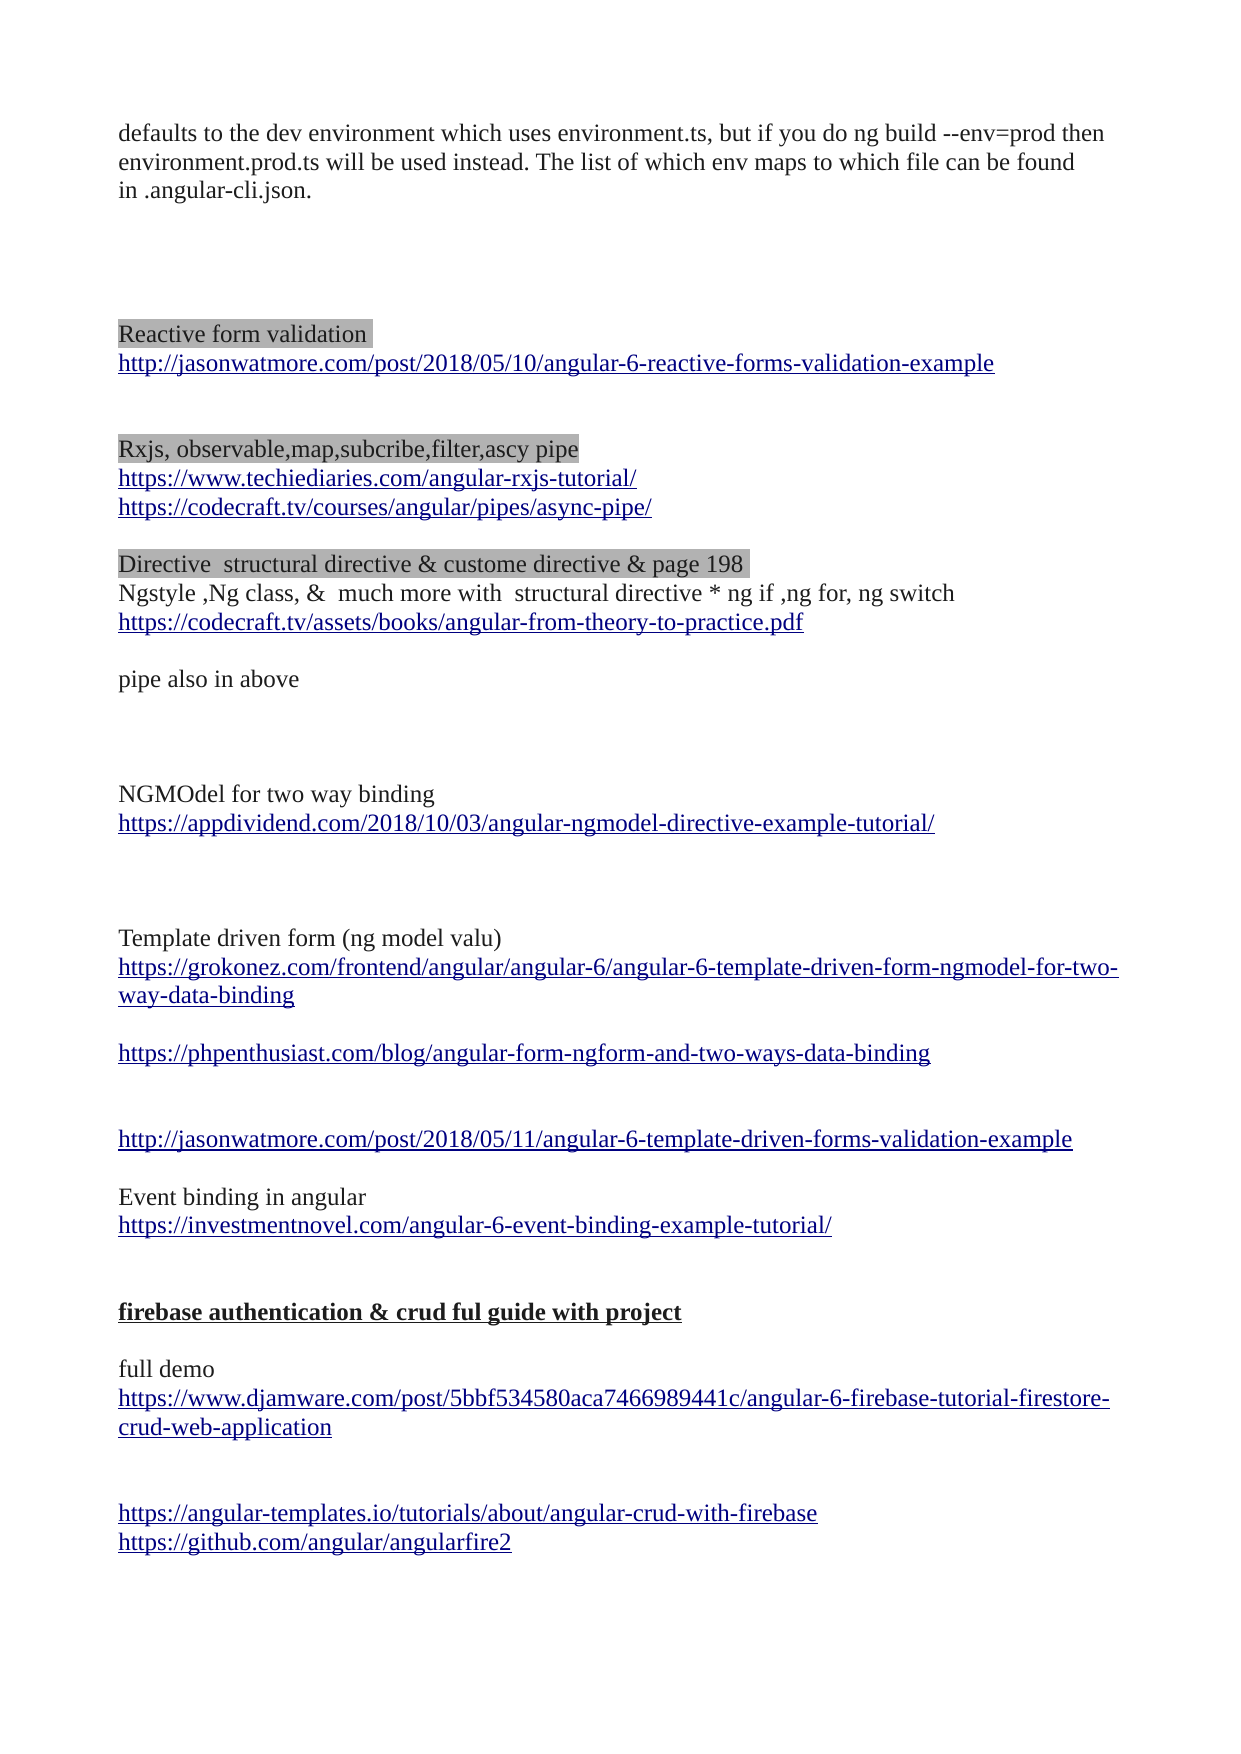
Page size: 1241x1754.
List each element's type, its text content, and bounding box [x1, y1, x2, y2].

text https://www.techiediaries.com/angular-rxjs-tutorial/ [118, 463, 1122, 492]
text https://codecraft.tv/assets/books/angular-from-theory-to-practice.pdf [118, 607, 1122, 636]
text Reactive form validation [118, 319, 1122, 348]
text defaults to the dev environment which uses environment.ts, but if you do ng build --env=prod then environment.prod.ts will be used instead. The list of which env maps to which file can be found in .angular-cli.json. [118, 118, 1122, 204]
text Template driven form (ng model valu) [118, 923, 1122, 952]
text https://angular-templates.io/tutorials/about/angular-crud-with-firebase [118, 1498, 1122, 1527]
text https://investmentnovel.com/angular-6-event-binding-example-tutorial/ [118, 1211, 1122, 1239]
text full demo [118, 1354, 1122, 1383]
text https://grokonez.com/frontend/angular/angular-6/angular-6-template-driven-form-ngmodel-for-two-way-data-binding [118, 952, 1122, 1009]
text Event binding in angular [118, 1182, 1122, 1211]
text firebase authentication & crud ful guide with project [118, 1297, 1122, 1326]
text NGMOdel for two way binding [118, 779, 1122, 808]
text https://phpenthusiast.com/blog/angular-form-ngform-and-two-ways-data-binding [118, 1038, 1122, 1067]
text http://jasonwatmore.com/post/2018/05/11/angular-6-template-driven-forms-validation-example [118, 1124, 1122, 1153]
text https://codecraft.tv/courses/angular/pipes/async-pipe/ [118, 492, 1122, 521]
text https://github.com/angular/angularfire2 [118, 1527, 1122, 1556]
text Directive structural directive & custome directive & page 198 [118, 549, 1122, 578]
text http://jasonwatmore.com/post/2018/05/10/angular-6-reactive-forms-validation-example [118, 348, 1122, 377]
text Rxjs, observable,map,subcribe,filter,ascy pipe [118, 434, 1122, 463]
text Ngstyle ,Ng class, & much more with structural directive * ng if ,ng for, ng switch [118, 578, 1122, 607]
text https://appdividend.com/2018/10/03/angular-ngmodel-directive-example-tutorial/ [118, 808, 1122, 837]
text https://www.djamware.com/post/5bbf534580aca7466989441c/angular-6-firebase-tutorial-firestore-crud-web-application [118, 1383, 1122, 1441]
text pipe also in above [118, 664, 1122, 693]
